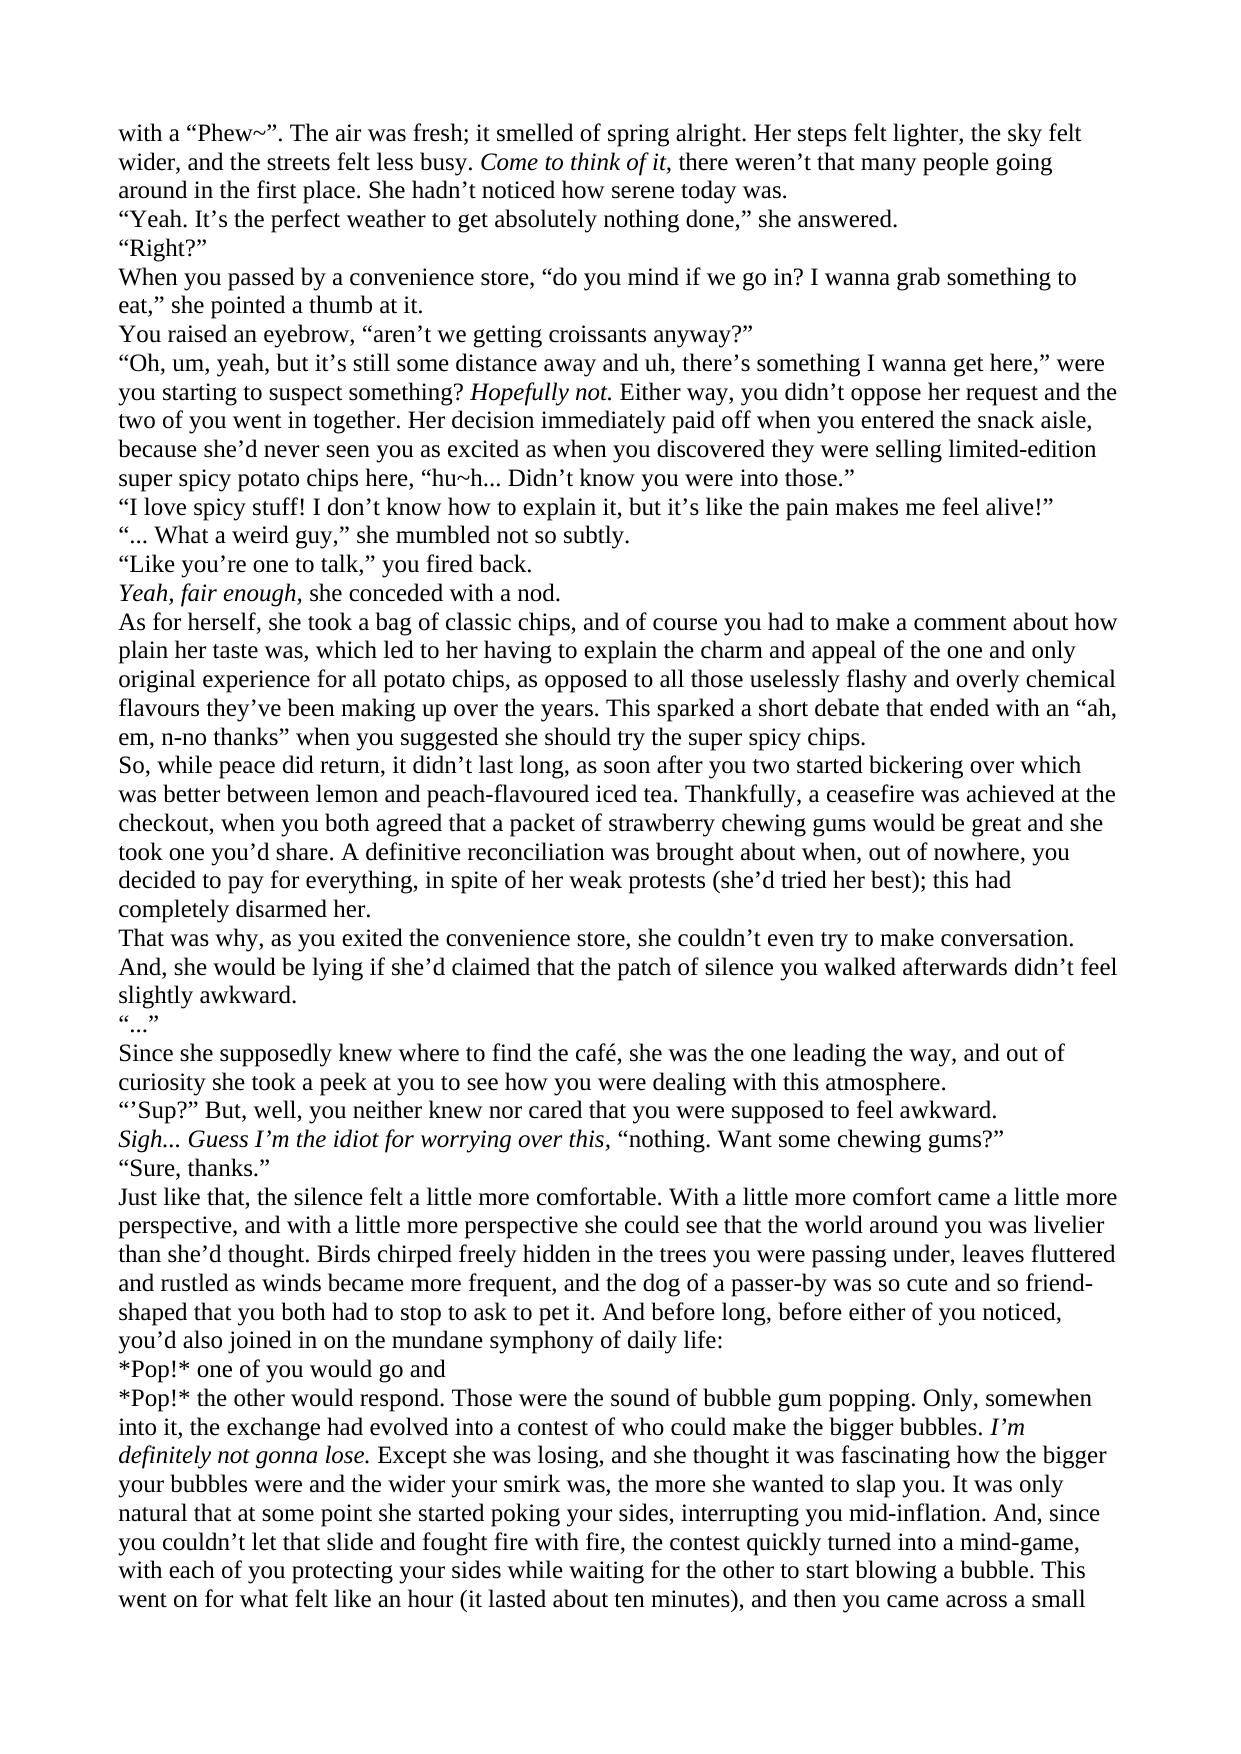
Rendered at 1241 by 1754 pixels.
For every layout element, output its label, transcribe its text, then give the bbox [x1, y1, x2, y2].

text Since she supposedly knew where to find the café, she was the one leading the way, and out of curiosity she took a peek at you to see how you were dealing with this atmosphere. [118, 1038, 1122, 1096]
text “Right?” [118, 233, 1122, 262]
text *Pop!* the other would respond. Those were the sound of bubble gum popping. Only, somewhen into it, the exchange had evolved into a contest of who could make the bigger bubbles. I’m definitely not gonna lose. Except she was losing, and she thought it was fascinating how the bigger your bubbles were and the wider your smirk was, the more she wanted to slap you. It was only natural that at some point she started poking your sides, interrupting you mid-inflation. And, since you couldn’t let that slide and fought fire with fire, the contest quickly turned into a mind-game, with each of you protecting your sides while waiting for the other to start blowing a bubble. This went on for what felt like an hour (it lasted about ten minutes), and then you came across a small [118, 1383, 1122, 1613]
text You raised an eyebrow, “aren’t we getting croissants anyway?” [118, 319, 1122, 348]
text So, while peace did return, it didn’t last long, as soon after you two started bickering over which was better between lemon and peach-flavoured iced tea. Thankfully, a ceasefire was achieved at the checkout, when you both agreed that a packet of strawberry chewing gums would be great and she took one you’d share. A definitive reconciliation was brought about when, out of nowhere, you decided to pay for everything, in spite of her weak protests (she’d tried her best); this had completely disarmed her. [118, 751, 1122, 923]
text When you passed by a convenience store, “do you mind if we go in? I wanna grab something to eat,” she pointed a thumb at it. [118, 262, 1122, 319]
text “Like you’re one to talk,” you fired back. [118, 549, 1122, 578]
text “Sure, thanks.” [118, 1153, 1122, 1182]
text Yeah, fair enough, she conceded with a nod. [118, 578, 1122, 607]
text “...” [118, 1009, 1122, 1038]
text “Oh, um, yeah, but it’s still some distance away and uh, there’s something I wanna get here,” were you starting to suspect something? Hopefully not. Either way, you didn’t oppose her request and the two of you went in together. Her decision immediately paid off when you entered the snack aisle, because she’d never seen you as excited as when you discovered they were selling limited-edition super spicy potato chips here, “hu~h... Didn’t know you were into those.” [118, 348, 1122, 492]
text “’Sup?” But, well, you neither knew nor cared that you were supposed to feel awkward. [118, 1096, 1122, 1124]
text “... What a weird guy,” she mumbled not so subtly. [118, 521, 1122, 549]
text “I love spicy stuff! I don’t know how to explain it, but it’s like the pain makes me feel alive!” [118, 492, 1122, 521]
text That was why, as you exited the convenience store, she couldn’t even try to make conversation. And, she would be lying if she’d claimed that the patch of silence you walked afterwards didn’t feel slightly awkward. [118, 923, 1122, 1009]
text As for herself, she took a bag of classic chips, and of course you had to make a comment about how plain her taste was, which led to her having to explain the charm and appeal of the one and only original experience for all potato chips, as opposed to all those uselessly flashy and overly chemical flavours they’ve been making up over the years. This sparked a short debate that ended with an “ah, em, n-no thanks” when you suggested she should try the super spicy chips. [118, 607, 1122, 751]
text Sigh... Guess I’m the idiot for worrying over this, “nothing. Want some chewing gums?” [118, 1124, 1122, 1153]
text “Yeah. It’s the perfect weather to get absolutely nothing done,” she answered. [118, 204, 1122, 233]
text Just like that, the silence felt a little more comfortable. With a little more comfort came a little more perspective, and with a little more perspective she could see that the world around you was livelier than she’d thought. Birds chirped freely hidden in the trees you were passing under, leaves fluttered and rustled as winds became more frequent, and the dog of a passer-by was so cute and so friend-shaped that you both had to stop to ask to pet it. And before long, before either of you noticed, you’d also joined in on the mundane symphony of daily life: [118, 1182, 1122, 1354]
text *Pop!* one of you would go and [118, 1354, 1122, 1383]
text with a “Phew~”. The air was fresh; it smelled of spring alright. Her steps felt lighter, the sky felt wider, and the streets felt less busy. Come to think of it, there weren’t that many people going around in the first place. She hadn’t noticed how serene today was. [118, 118, 1122, 204]
